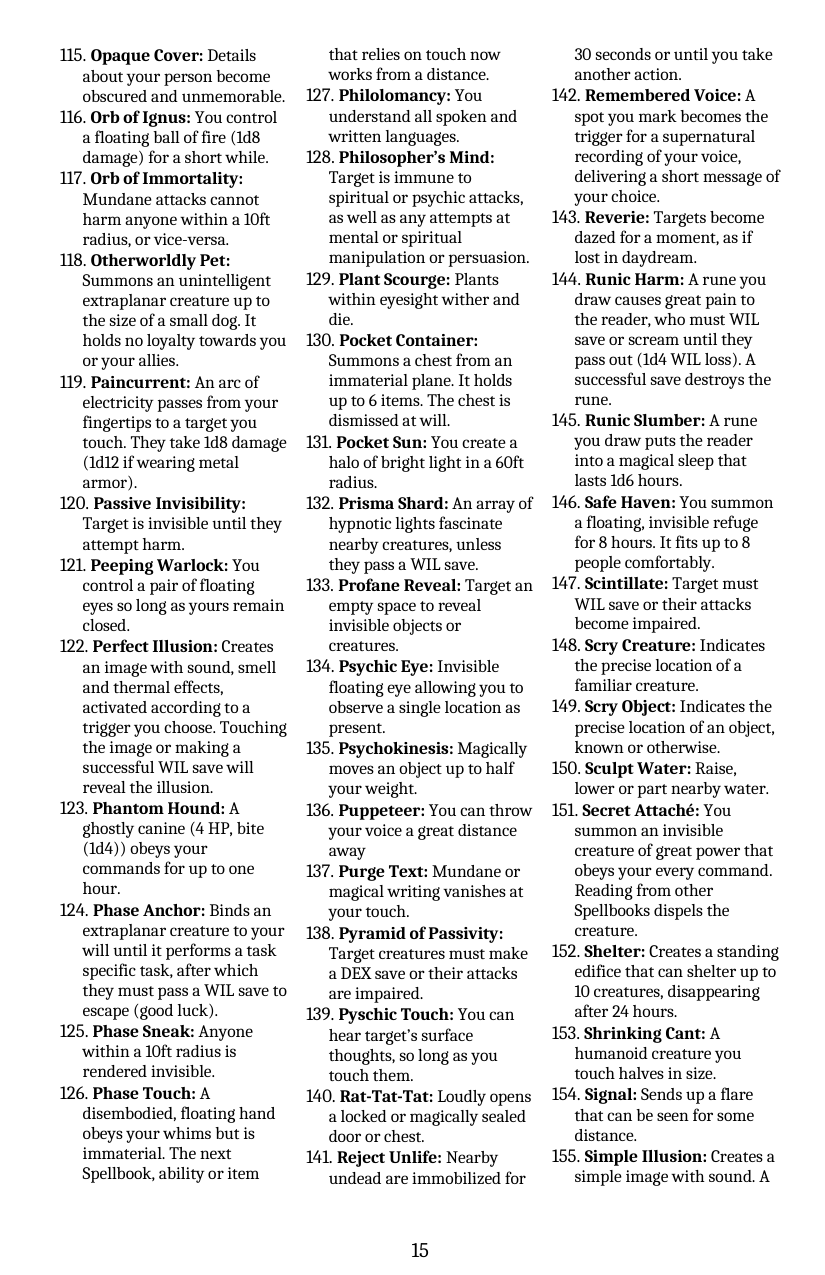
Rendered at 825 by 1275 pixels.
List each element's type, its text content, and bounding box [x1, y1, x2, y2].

list Pyschic Touch: You can hear target’s surface thoughts, so long as you touch them. [306, 1004, 534, 1085]
list Signal: Sends up a flare that can be seen for some distance. [552, 1084, 780, 1145]
list Paincurrent: An arc of electricity passes from your fingertips to a target you touch. They take 1d8 damage (1d12 if wearing metal armor). [60, 371, 288, 493]
list Orb of Ignus: You control a floating ball of fire (1d8 damage) for a short while. [60, 107, 288, 168]
list Rat-Tat-Tat: Loudly opens a locked or magically sealed door or chest. [306, 1085, 534, 1147]
list Philosopher’s Mind: Target is immune to spiritual or psychic attacks, as well as any attempts at mental or spiritual manipulation or persuasion. [306, 147, 534, 268]
list Pocket Sun: You create a halo of bright light in a 60ft radius. [306, 431, 534, 493]
list that relies on touch now works from a distance. [306, 45, 534, 85]
list Reverie: Targets become dazed for a moment, as if lost in daydream. [552, 207, 780, 268]
list Peeping Warlock: You control a pair of floating eyes so long as yours remain closed. [60, 554, 288, 636]
list Pyramid of Passivity: Target creatures must make a DEX save or their attacks are impaired. [306, 922, 534, 1004]
list Orb of Immortality: Mundane attacks cannot harm anyone within a 10ft radius, or vice-versa. [60, 168, 288, 250]
list Simple Illusion: Creates a simple image with sound. A [552, 1145, 780, 1187]
list Plant Scourge: Plants within eyesight wither and die. [306, 268, 534, 330]
list Perfect Illusion: Creates an image with sound, smell and thermal effects, activated according to a trigger you choose. Touching the image or making a successful WIL save will reveal the illusion. [60, 636, 288, 797]
list Phase Sneak: Anyone within a 10ft radius is rendered invisible. [60, 1021, 288, 1082]
list Runic Slumber: A rune you draw puts the reader into a magical sleep that lasts 1d6 hours. [552, 410, 780, 491]
list Phase Anchor: Binds an extraplanar creature to your will until it performs a task specific task, after which they must pass a WIL save to escape (good luck). [60, 899, 288, 1021]
list Purge Text: Mundane or magical writing vanishes at your touch. [306, 861, 534, 922]
list Safe Haven: You summon a floating, invisible refuge for 8 hours. It fits up to 8 people comfortably. [552, 491, 780, 573]
list Psychic Eye: Invisible floating eye allowing you to observe a single location as present. [306, 656, 534, 737]
list Runic Harm: A rune you draw causes great pain to the reader, who must WIL save or scream until they pass out (1d4 WIL loss). A successful save destroys the rune. [552, 268, 780, 410]
list Philolomancy: You understand all spoken and written languages. [306, 85, 534, 147]
list Profane Reveal: Target an empty space to reveal invisible objects or creatures. [306, 574, 534, 656]
list Passive Invisibility: Target is invisible until they attempt harm. [60, 493, 288, 554]
list Phantom Hound: A ghostly canine (4 HP, bite (1d4)) obeys your commands for up to one hour. [60, 797, 288, 899]
list Shrinking Cant: A humanoid creature you touch halves in size. [552, 1022, 780, 1084]
list Scintillate: Target must WIL save or their attacks become impaired. [552, 573, 780, 634]
list Phase Touch: A disembodied, floating hand obeys your whims but is immaterial. The next Spellbook, ability or item [60, 1082, 288, 1184]
list Puppeteer: You can throw your voice a great distance away [306, 799, 534, 861]
list Opaque Cover: Details about your person become obscured and unmemorable. [60, 45, 288, 107]
list Pocket Container: Summons a chest from an immaterial plane. It holds up to 6 items. The chest is dismissed at will. [306, 330, 534, 431]
list Shelter: Creates a standing edifice that can shelter up to 10 creatures, disappearing after 24 hours. [552, 941, 780, 1022]
list Scry Creature: Indicates the precise location of a familiar creature. [552, 634, 780, 696]
list Psychokinesis: Magically moves an object up to half your weight. [306, 737, 534, 799]
list Sculpt Water: Raise, lower or part nearby water. [552, 757, 780, 799]
list Otherworldly Pet: Summons an unintelligent extraplanar creature up to the size of a small dog. It holds no loyalty towards you or your allies. [60, 250, 288, 371]
list Prisma Shard: An array of hypnotic lights fascinate nearby creatures, unless they pass a WIL save. [306, 493, 534, 574]
list Scry Object: Indicates the precise location of an object, known or otherwise. [552, 696, 780, 757]
list Remembered Voice: A spot you mark becomes the trigger for a supernatural recording of your voice, delivering a short message of your choice. [552, 85, 780, 207]
list Secret Attaché: You summon an invisible creature of great power that obeys your every command. Reading from other Spellbooks dispels the creature. [552, 799, 780, 941]
list Reject Unlife: Nearby undead are immobilized for [306, 1147, 534, 1188]
list 30 seconds or until you take another action. [552, 45, 780, 85]
